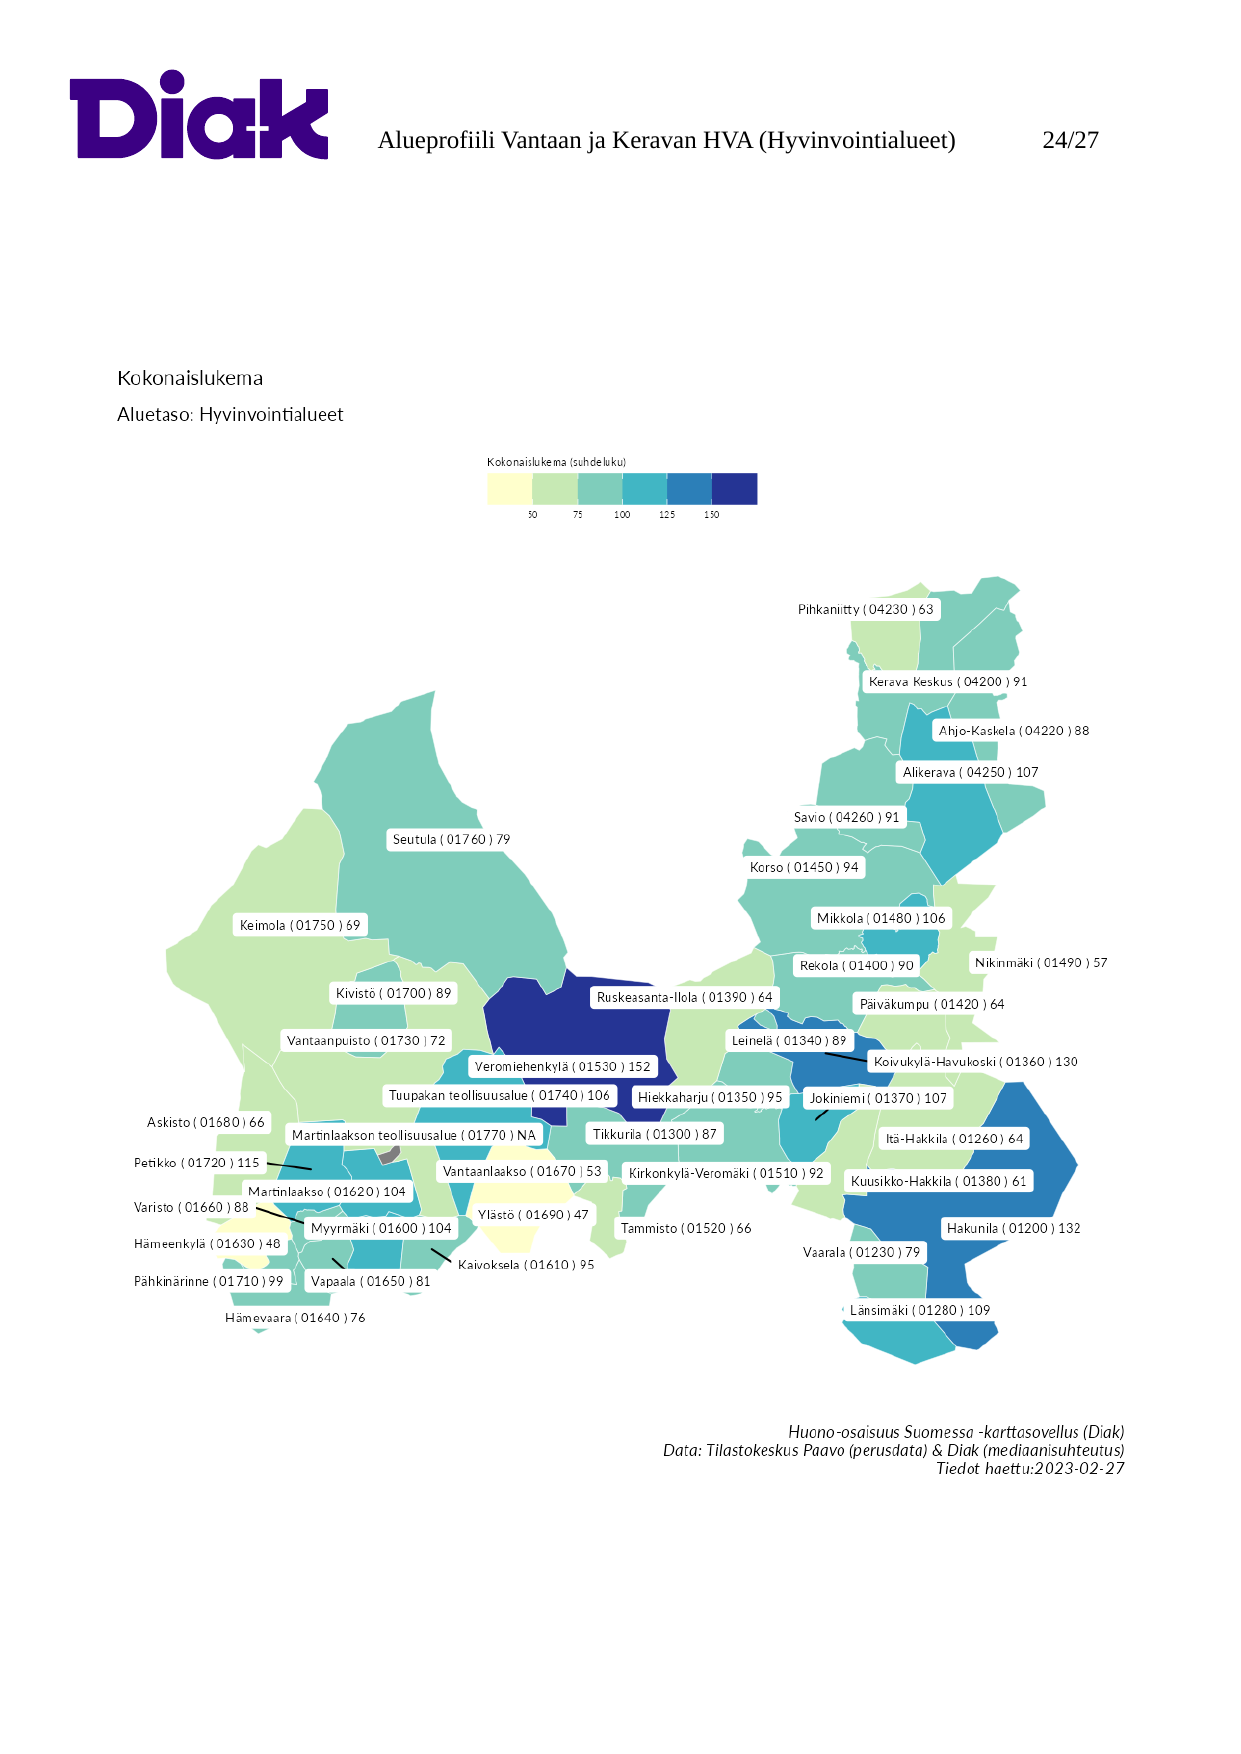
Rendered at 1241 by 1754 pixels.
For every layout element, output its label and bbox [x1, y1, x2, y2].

picture [61, 196, 1179, 1651]
